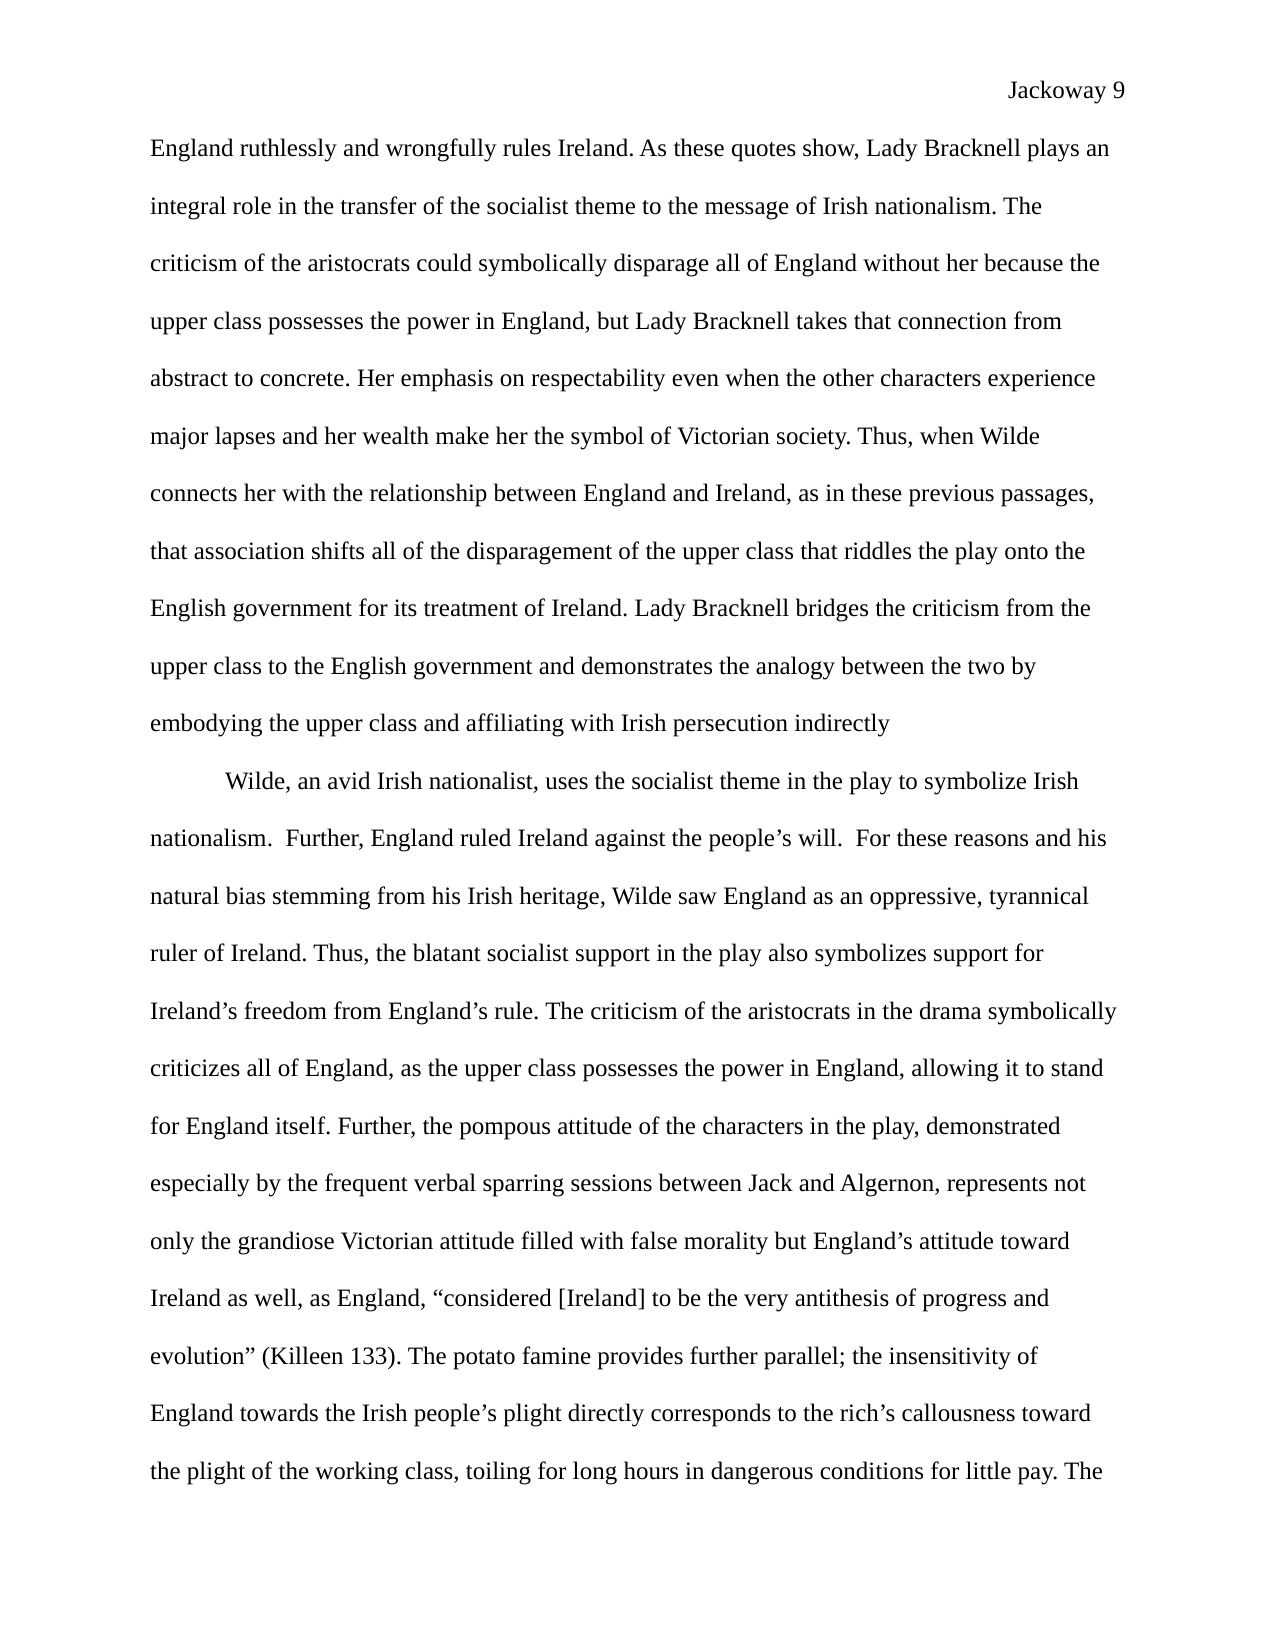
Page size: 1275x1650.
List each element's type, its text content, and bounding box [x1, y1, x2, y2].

text England ruthlessly and wrongfully rules Ireland. As these quotes show, Lady Bracknell plays an integral role in the transfer of the socialist theme to the message of Irish nationalism. The criticism of the aristocrats could symbolically disparage all of England without her because the upper class possesses the power in England, but Lady Bracknell takes that connection from abstract to concrete. Her emphasis on respectability even when the other characters experience major lapses and her wealth make her the symbol of Victorian society. Thus, when Wilde connects her with the relationship between England and Ireland, as in these previous passages, that association shifts all of the disparagement of the upper class that riddles the play onto the English government for its treatment of Ireland. Lady Bracknell bridges the criticism from the upper class to the English government and demonstrates the analogy between the two by embodying the upper class and affiliating with Irish persecution indirectly [150, 133, 1125, 737]
text Wilde, an avid Irish nationalist, uses the socialist theme in the play to symbolize Irish nationalism. Further, England ruled Ireland against the people’s will. For these reasons and his natural bias stemming from his Irish heritage, Wilde saw England as an oppressive, tyrannical ruler of Ireland. Thus, the blatant socialist support in the play also symbolizes support for Ireland’s freedom from England’s rule. The criticism of the aristocrats in the drama symbolically criticizes all of England, as the upper class possesses the power in England, allowing it to stand for England itself. Further, the pompous attitude of the characters in the play, demonstrated especially by the frequent verbal sparring sessions between Jack and Algernon, represents not only the grandiose Victorian attitude filled with false morality but England’s attitude toward Ireland as well, as England, “considered [Ireland] to be the very antithesis of progress and evolution” (Killeen 133). The potato famine provides further parallel; the insensitivity of England towards the Irish people’s plight directly corresponds to the rich’s callousness toward the plight of the working class, toiling for long hours in dangerous conditions for little pay. The [150, 766, 1125, 1484]
